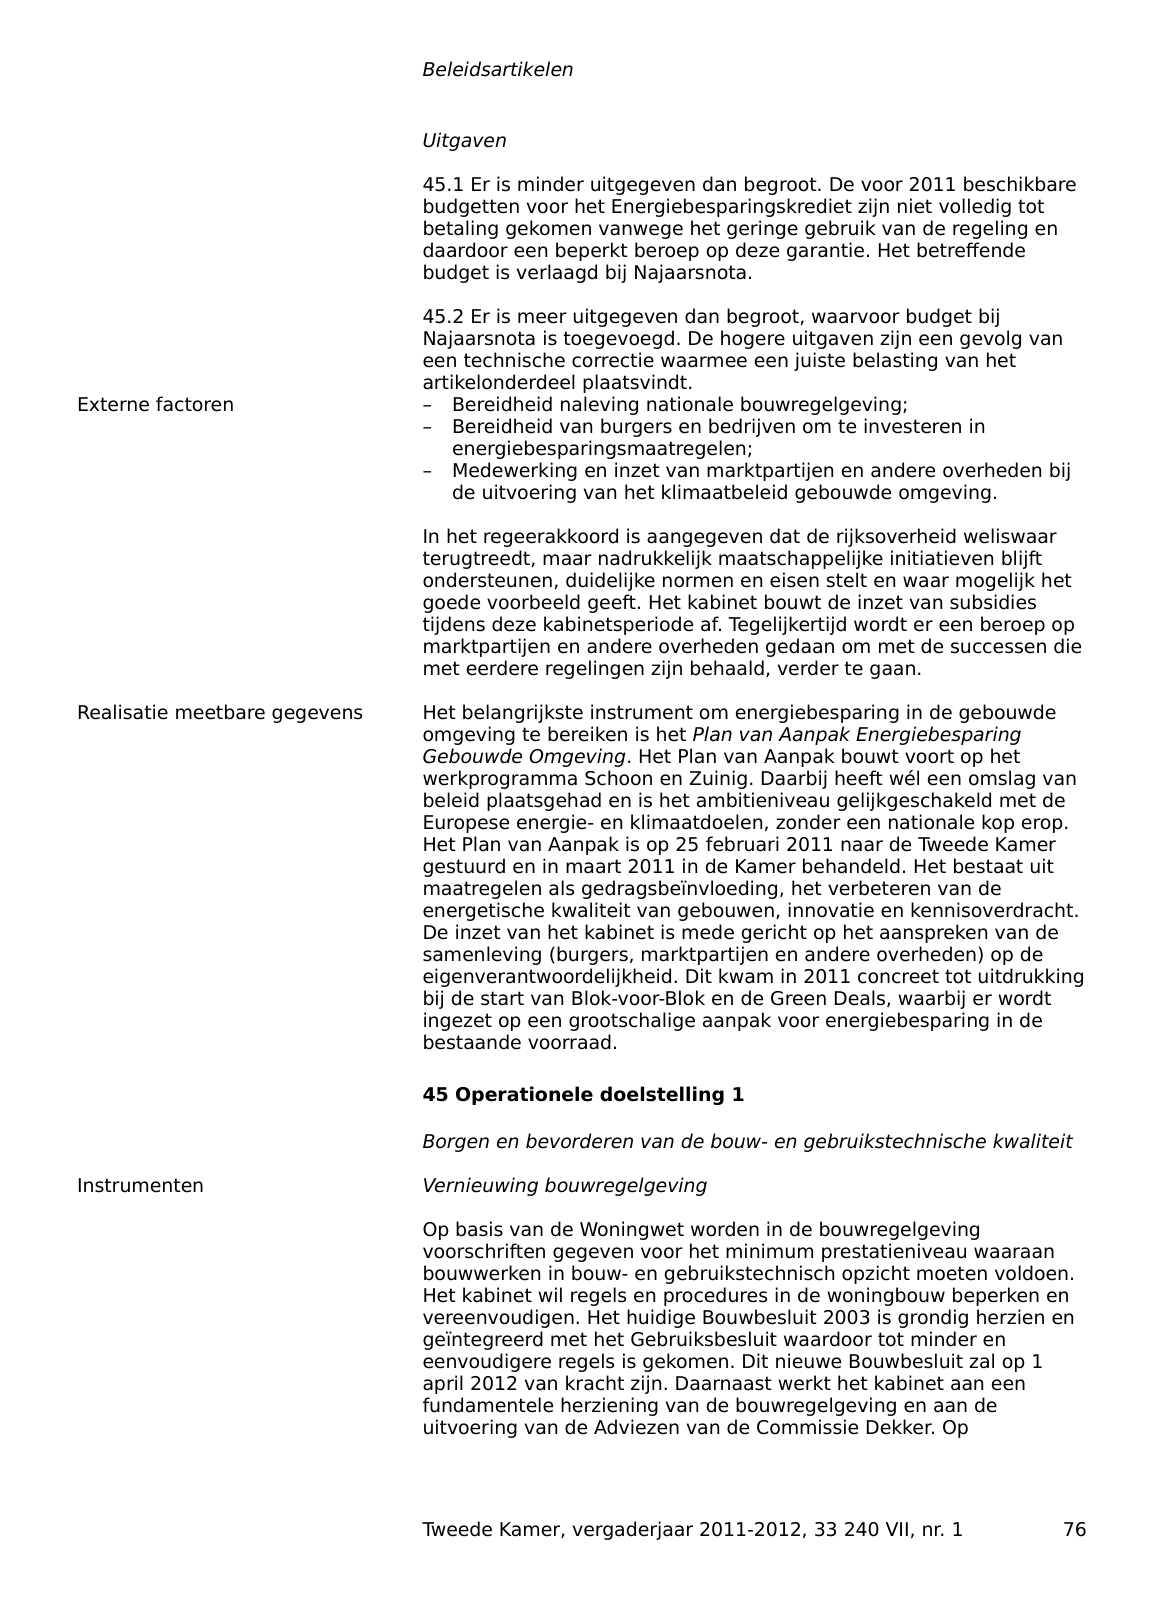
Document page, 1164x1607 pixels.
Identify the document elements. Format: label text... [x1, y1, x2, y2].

subtitle Vernieuwing bouwregelgeving [422, 1175, 1087, 1197]
subtitle Borgen en bevorderen van de bouw- en gebruikstechnische kwaliteit [422, 1131, 1087, 1153]
text 45.1 Er is minder uitgegeven dan begroot. De voor 2011 beschikbare budgetten voor het Energiebesparingskrediet zijn niet volledig tot betaling gekomen vanwege het geringe gebruik van de regeling en daardoor een beperkt beroep op deze garantie. Het betreffende budget is verlaagd bij Najaarsnota. [422, 174, 1087, 284]
text Het belangrijkste instrument om energiebesparing in de gebouwde omgeving te bereiken is het Plan van Aanpak Energiebesparing Gebouwde Omgeving. Het Plan van Aanpak bouwt voort op het werkprogramma Schoon en Zuinig. Daarbij heeft wél een omslag van beleid plaatsgehad en is het ambitieniveau gelijkgeschakeld met de Europese energie- en klimaatdoelen, zonder een nationale kop erop. Het Plan van Aanpak is op 25 februari 2011 naar de Tweede Kamer gestuurd en in maart 2011 in de Kamer behandeld. Het bestaat uit maatregelen als gedragsbeïnvloeding, het verbeteren van de energetische kwaliteit van gebouwen, innovatie en kennisoverdracht. De inzet van het kabinet is mede gericht op het aanspreken van de samenleving (burgers, marktpartijen en andere overheden) op de eigenverantwoordelijkheid. Dit kwam in 2011 concreet tot uitdrukking bij de start van Blok-voor-Blok en de Green Deals, waarbij er wordt ingezet op een grootschalige aanpak voor energiebesparing in de bestaande voorraad. [422, 702, 1087, 1054]
subtitle 45 Operationele doelstelling 1 [422, 1084, 1087, 1106]
text Instrumenten [77, 1175, 399, 1197]
text – Medewerking en inzet van marktpartijen en andere overheden bij de uitvoering van het klimaatbeleid gebouwde omgeving. [422, 460, 1087, 504]
text [77, 416, 399, 424]
subtitle Uitgaven [422, 130, 1087, 152]
text Op basis van de Woningwet worden in de bouwregelgeving voorschriften gegeven voor het minimum prestatieniveau waaraan bouwwerken in bouw- en gebruikstechnisch opzicht moeten voldoen. Het kabinet wil regels en procedures in de woningbouw beperken en vereenvoudigen. Het huidige Bouwbesluit 2003 is grondig herzien en geïntegreerd met het Gebruiksbesluit waardoor tot minder en eenvoudigere regels is gekomen. Dit nieuwe Bouwbesluit zal op 1 april 2012 van kracht zijn. Daarnaast werkt het kabinet aan een fundamentele herziening van de bouwregelgeving en aan de uitvoering van de Adviezen van de Commissie Dekker. Op [422, 1219, 1087, 1439]
text Externe factoren [77, 394, 399, 416]
text In het regeerakkoord is aangegeven dat de rijksoverheid weliswaar terugtreedt, maar nadrukkelijk maatschappelijke initiatieven blijft ondersteunen, duidelijke normen en eisen stelt en waar mogelijk het goede voorbeeld geeft. Het kabinet bouwt de inzet van subsidies tijdens deze kabinetsperiode af. Tegelijkertijd wordt er een beroep op marktpartijen en andere overheden gedaan om met de successen die met eerdere regelingen zijn behaald, verder te gaan. [422, 526, 1087, 680]
subtitle [77, 1197, 399, 1205]
text 45.2 Er is meer uitgegeven dan begroot, waarvoor budget bij Najaarsnota is toegevoegd. De hogere uitgaven zijn een gevolg van een technische correctie waarmee een juiste belasting van het artikelonderdeel plaatsvindt. [422, 306, 1087, 394]
text Realisatie meetbare gegevens [77, 702, 399, 724]
text – Bereidheid van burgers en bedrijven om te investeren in energiebesparingsmaatregelen; [422, 416, 1087, 460]
text – Bereidheid naleving nationale bouwregelgeving; [422, 394, 1087, 416]
